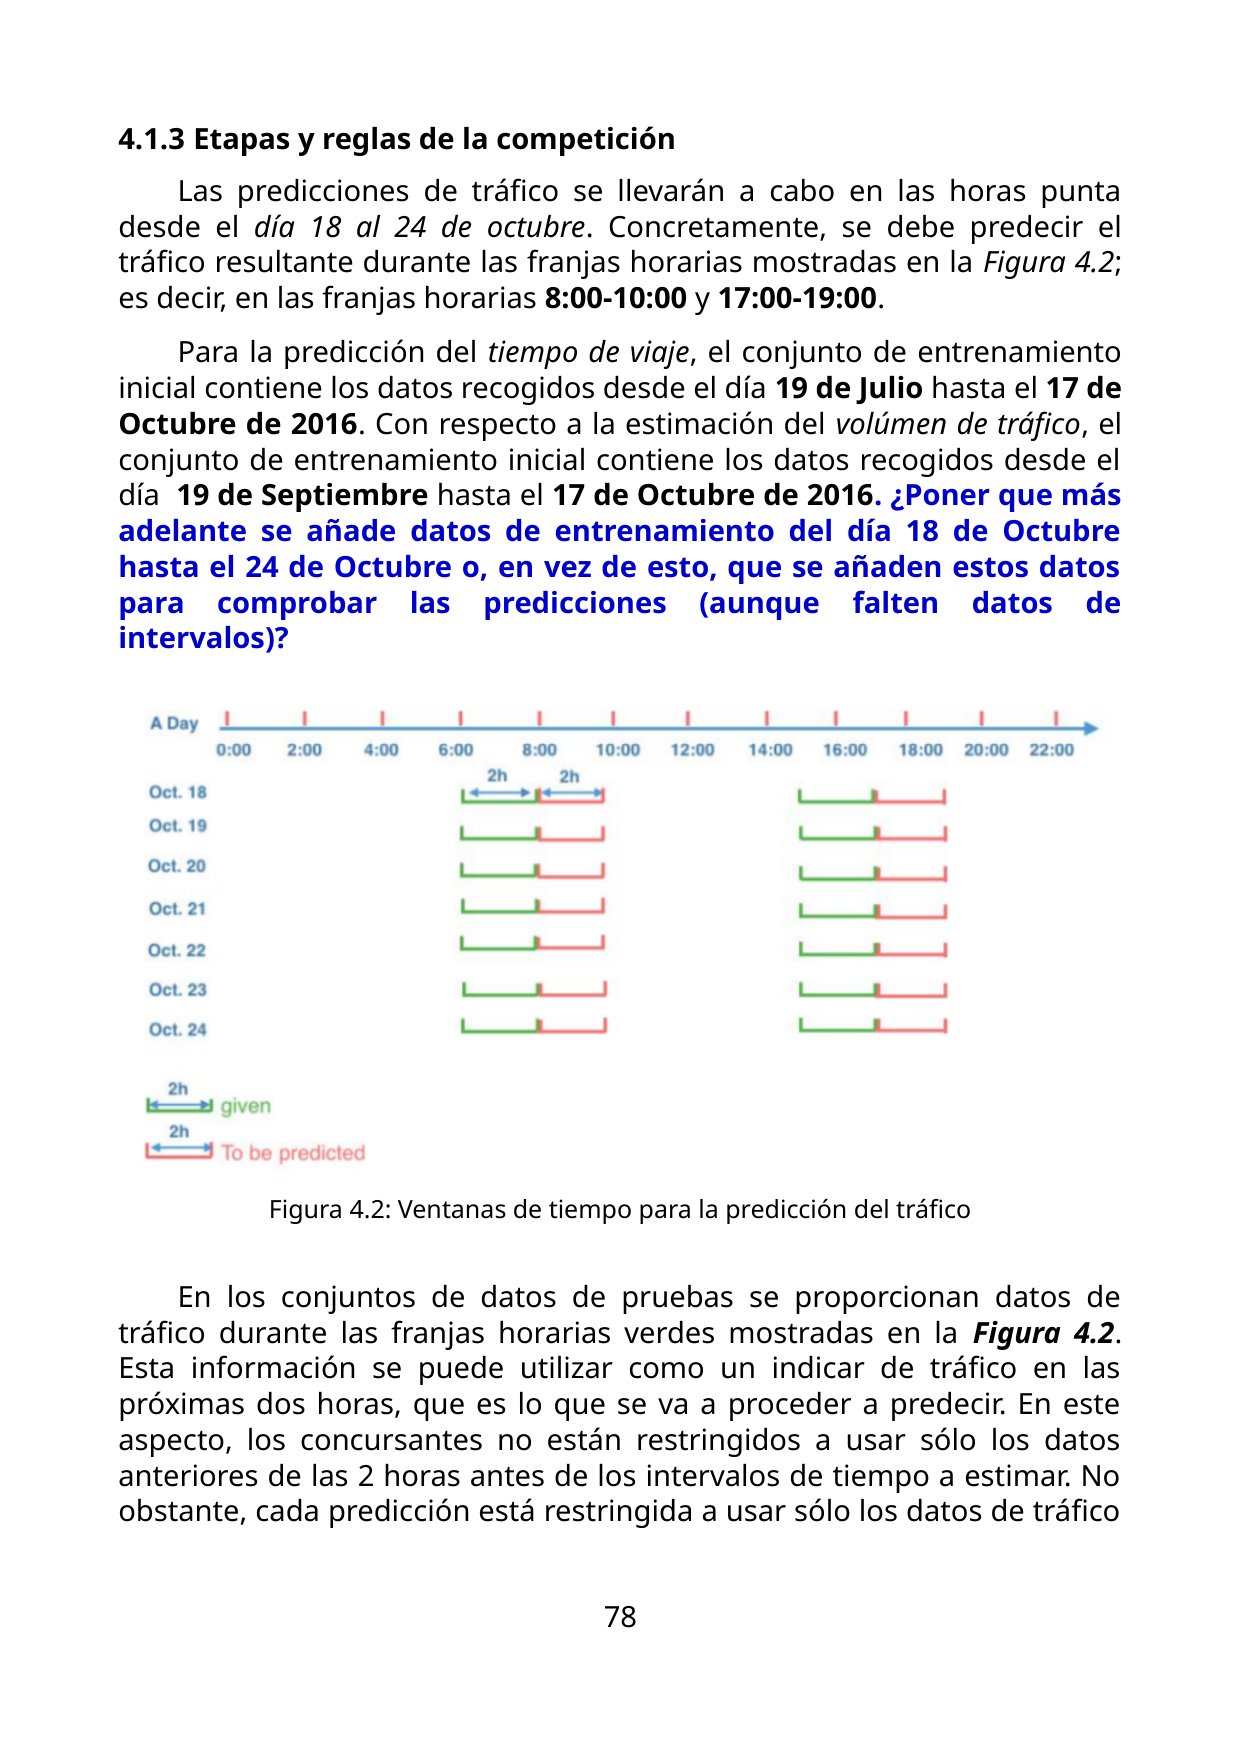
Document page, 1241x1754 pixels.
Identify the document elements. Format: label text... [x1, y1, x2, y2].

text Figura 4.2: Ventanas de tiempo para la predicción del tráfico [118, 1175, 1122, 1226]
text Para la predicción del tiempo de viaje, el conjunto de entrenamiento inicial contiene los datos recogidos desde el día 19 de Julio hasta el 17 de Octubre de 2016. Con respecto a la estimación del volúmen de tráfico, el conjunto de entrenamiento inicial contiene los datos recogidos desde el día 19 de Septiembre hasta el 17 de Octubre de 2016. ¿Poner que más adelante se añade datos de entrenamiento del día 18 de Octubre hasta el 24 de Octubre o, en vez de esto, que se añaden estos datos para comprobar las predicciones (aunque falten datos de intervalos)? [118, 332, 1122, 657]
text Las predicciones de tráfico se llevarán a cabo en las horas punta desde el día 18 al 24 de octubre. Concretamente, se debe predecir el tráfico resultante durante las franjas horarias mostradas en la Figura 4.2; es decir, en las franjas horarias 8:00-10:00 y 17:00-19:00. [118, 170, 1122, 317]
subtitle Etapas y reglas de la competición [118, 118, 1122, 158]
picture [118, 684, 1123, 1175]
text En los conjuntos de datos de pruebas se proporcionan datos de tráfico durante las franjas horarias verdes mostradas en la Figura 4.2. Esta información se puede utilizar como un indicar de tráfico en las próximas dos horas, que es lo que se va a proceder a predecir. En este aspecto, los concursantes no están restringidos a usar sólo los datos anteriores de las 2 horas antes de los intervalos de tiempo a estimar. No obstante, cada predicción está restringida a usar sólo los datos de tráfico [118, 1276, 1122, 1530]
